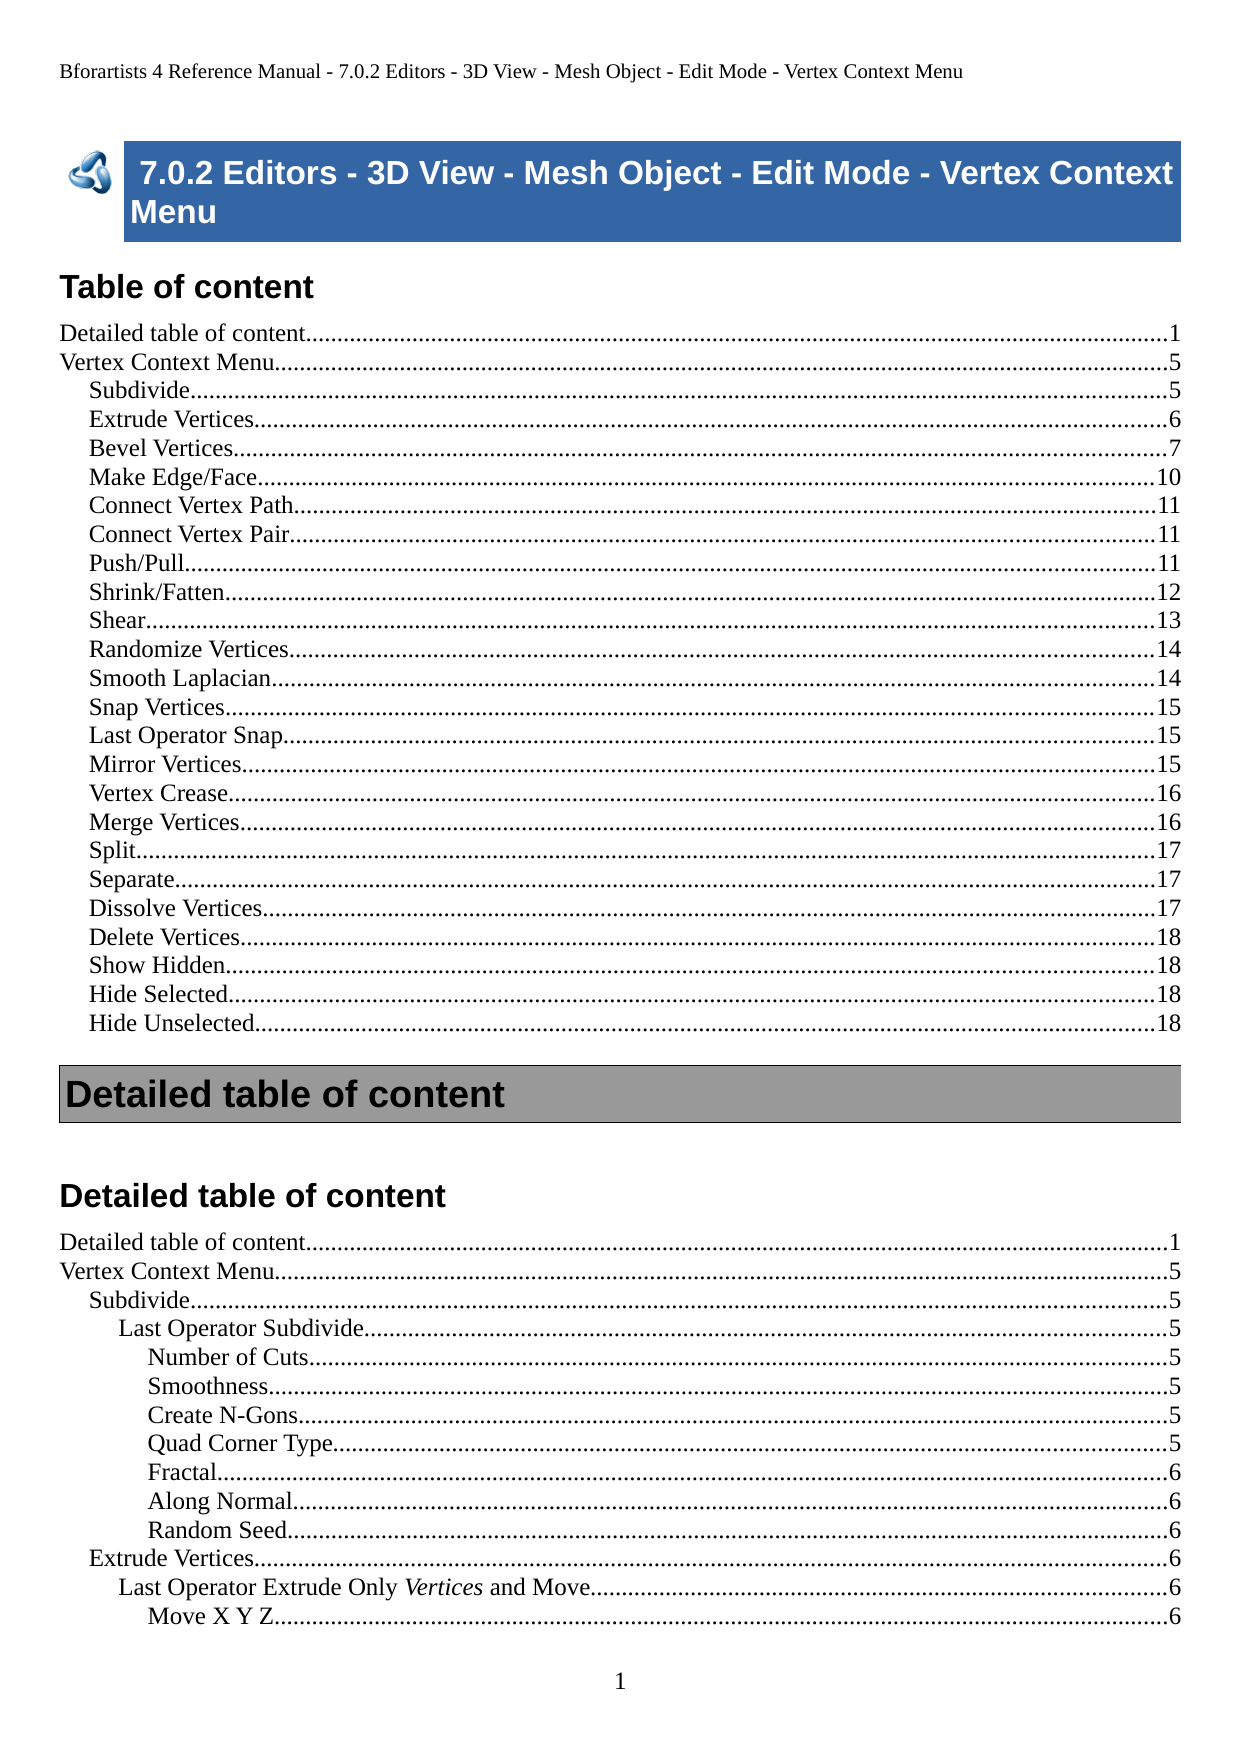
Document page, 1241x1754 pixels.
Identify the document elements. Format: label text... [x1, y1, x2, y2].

table_header Detailed table of content [60, 1066, 1181, 1122]
text Shear 13 [88, 605, 1181, 634]
text Subdivide 5 [88, 375, 1181, 404]
text Vertex Context Menu 5 [59, 1256, 1181, 1285]
text Detailed table of content 1 [59, 318, 1181, 347]
text Last Operator Snap 15 [88, 720, 1181, 749]
text Make Edge/Face 10 [88, 462, 1181, 490]
text Merge Vertices 16 [88, 807, 1181, 835]
text Bevel Vertices 7 [88, 433, 1181, 462]
text Extrude Vertices 6 [88, 1543, 1181, 1572]
text Hide Selected 18 [88, 979, 1181, 1008]
text Last Operator Subdivide 5 [118, 1313, 1181, 1342]
text Delete Vertices 18 [88, 922, 1181, 950]
text Connect Vertex Path 11 [88, 490, 1181, 519]
text Subdivide 5 [88, 1285, 1181, 1313]
table_header [59, 141, 124, 242]
text Extrude Vertices 6 [88, 404, 1181, 433]
text Smoothness 5 [147, 1371, 1181, 1400]
text Smooth Laplacian 14 [88, 663, 1181, 692]
picture [65, 147, 114, 197]
subtitle Detailed table of content [59, 1176, 1181, 1215]
text Random Seed 6 [147, 1515, 1181, 1543]
text Dissolve Vertices 17 [88, 893, 1181, 922]
text Split 17 [88, 835, 1181, 864]
table_header 7.0.2 Editors - 3D View - Mesh Object - Edit Mode - Vertex Context Menu [124, 141, 1181, 242]
text Push/Pull 11 [88, 548, 1181, 577]
text Number of Cuts 5 [147, 1342, 1181, 1371]
text Vertex Context Menu 5 [59, 347, 1181, 375]
text Snap Vertices 15 [88, 692, 1181, 720]
text Show Hidden 18 [88, 950, 1181, 979]
text Randomize Vertices 14 [88, 634, 1181, 663]
text Mirror Vertices 15 [88, 749, 1181, 778]
subtitle Table of content [59, 267, 1181, 305]
text Hide Unselected 18 [88, 1008, 1181, 1037]
text Last Operator Extrude Only Vertices and Move 6 [118, 1572, 1181, 1601]
text Shrink/Fatten 12 [88, 577, 1181, 605]
text Move X Y Z 6 [147, 1601, 1181, 1630]
text Vertex Crease 16 [88, 778, 1181, 807]
text Separate 17 [88, 864, 1181, 893]
text Connect Vertex Pair 11 [88, 519, 1181, 548]
text Fractal 6 [147, 1457, 1181, 1486]
text Along Normal 6 [147, 1486, 1181, 1515]
text Detailed table of content 1 [59, 1227, 1181, 1256]
text Quad Corner Type 5 [147, 1428, 1181, 1457]
text Create N-Gons 5 [147, 1400, 1181, 1428]
